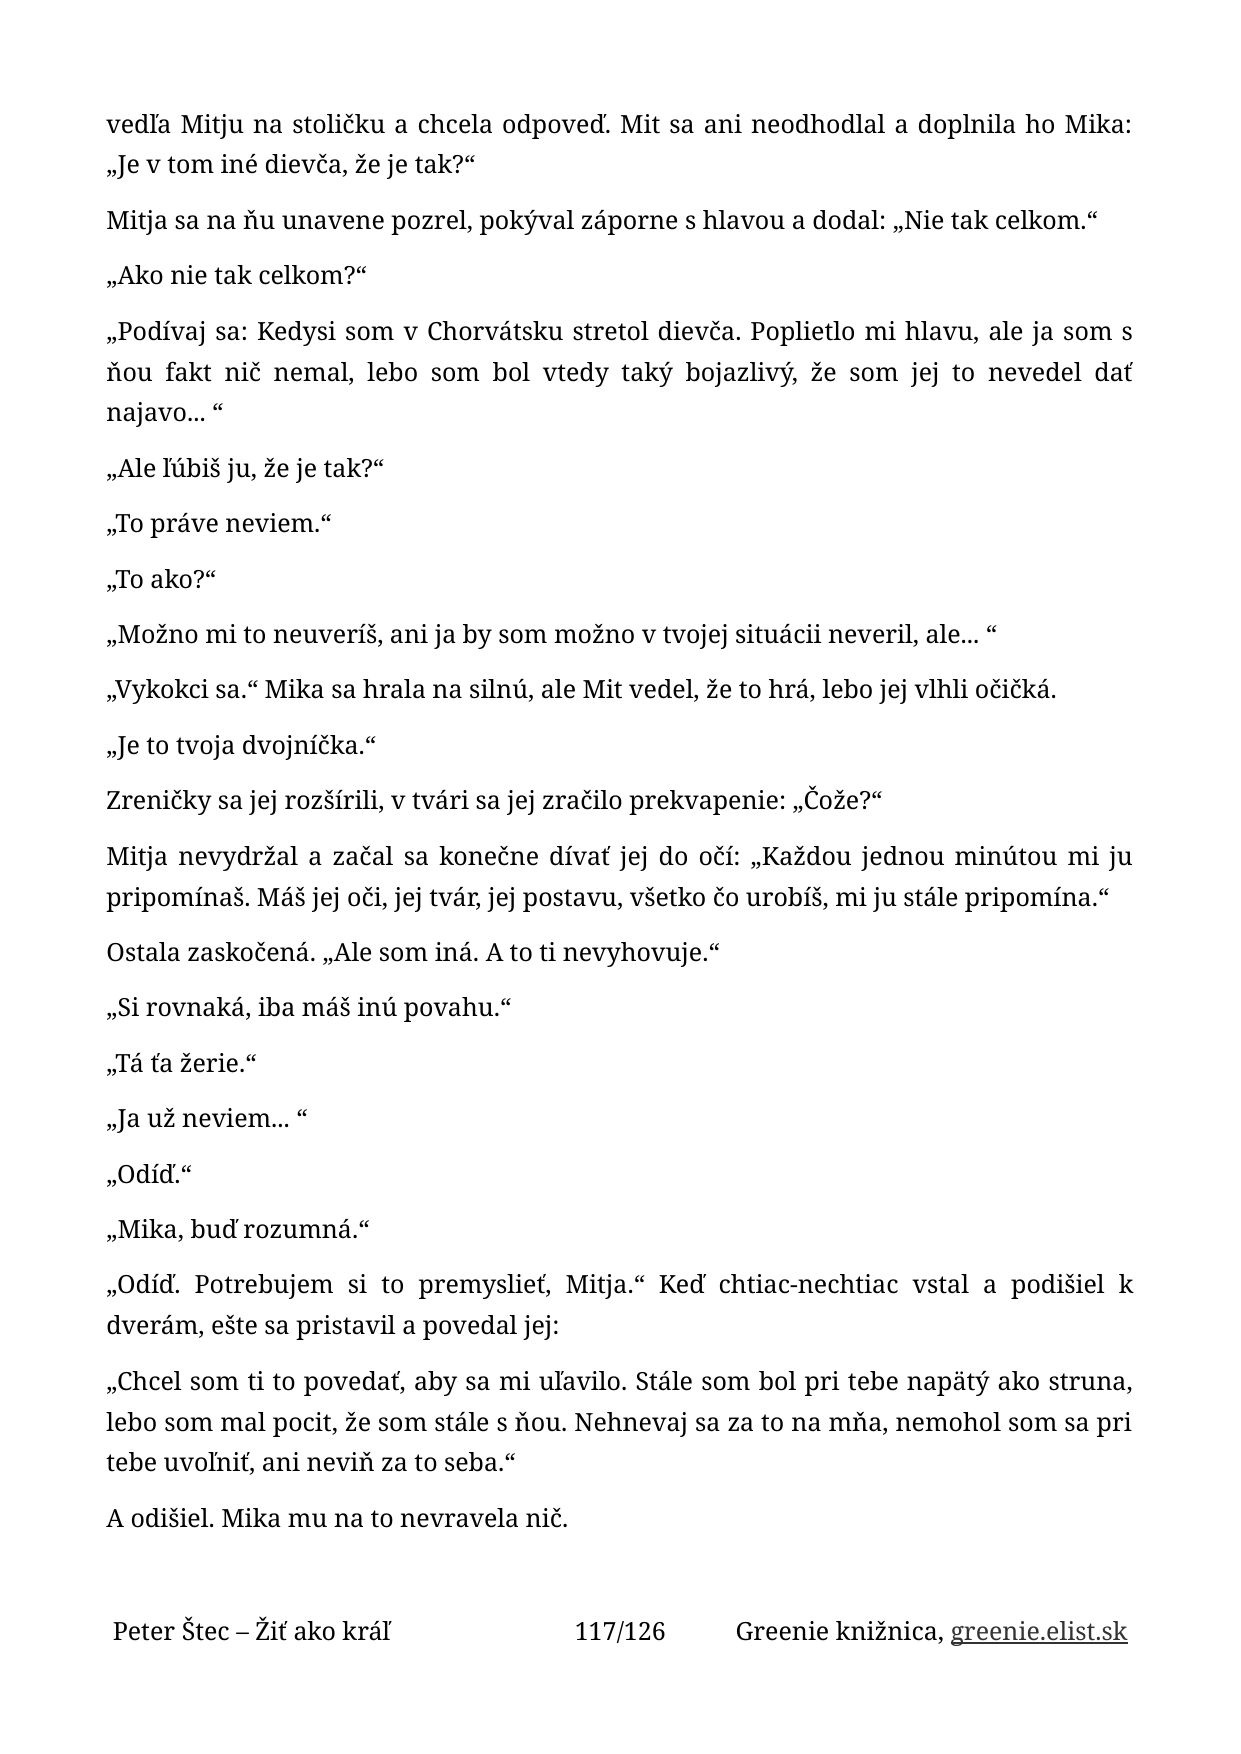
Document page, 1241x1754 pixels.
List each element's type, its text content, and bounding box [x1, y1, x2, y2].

text Mitja sa na ňu unavene pozrel, pokýval záporne s hlavou a dodal: „Nie tak celkom.“ [106, 202, 1134, 237]
text „Možno mi to neuveríš, ani ja by som možno v tvojej situácii neveril, ale... “ [106, 617, 1134, 651]
text „Vykokci sa.“ Mika sa hrala na silnú, ale Mit vedel, že to hrá, lebo jej vlhli očičká. [106, 672, 1134, 706]
text „Mika, buď rozumná.“ [106, 1212, 1134, 1246]
text „Tá ťa žerie.“ [106, 1045, 1134, 1079]
text „Ja už neviem... “ [106, 1101, 1134, 1135]
text „To ako?“ [106, 561, 1134, 595]
text „Chcel som ti to povedať, aby sa mi uľavilo. Stále som bol pri tebe napätý ako struna, lebo som mal pocit, že som stále s ňou. Nehnevaj sa za to na mňa, nemohol som sa pri tebe uvoľniť, ani neviň za to seba.“ [106, 1363, 1134, 1479]
text „Ako nie tak celkom?“ [106, 258, 1134, 292]
text „Je to tvoja dvojníčka.“ [106, 727, 1134, 762]
text „Ale ľúbiš ju, že je tak?“ [106, 450, 1134, 484]
text Ostala zaskočená. „Ale som iná. A to ti nevyhovuje.“ [106, 934, 1134, 969]
text „Odíď.“ [106, 1156, 1134, 1190]
text „Si rovnaká, iba máš inú povahu.“ [106, 990, 1134, 1024]
text Mitja nevydržal a začal sa konečne dívať jej do očí: „Každou jednou minútou mi ju pripomínaš. Máš jej oči, jej tvár, jej postavu, všetko čo urobíš, mi ju stále pripomína.“ [106, 838, 1134, 913]
text Zreničky sa jej rozšírili, v tvári sa jej zračilo prekvapenie: „Čože?“ [106, 783, 1134, 817]
text „Odíď. Potrebujem si to premyslieť, Mitja.“ Keď chtiac-nechtiac vstal a podišiel k dverám, ešte sa pristavil a povedal jej: [106, 1267, 1134, 1342]
text „Podívaj sa: Kedysi som v Chorvátsku stretol dievča. Poplietlo mi hlavu, ale ja som s ňou fakt nič nemal, lebo som bol vtedy taký bojazlivý, že som jej to nevedel dať najavo... “ [106, 313, 1134, 429]
text A odišiel. Mika mu na to nevravela nič. [106, 1500, 1134, 1534]
text vedľa Mitju na stoličku a chcela odpoveď. Mit sa ani neodhodlal a doplnila ho Mika: „Je v tom iné dievča, že je tak?“ [106, 106, 1134, 181]
text „To práve neviem.“ [106, 506, 1134, 540]
